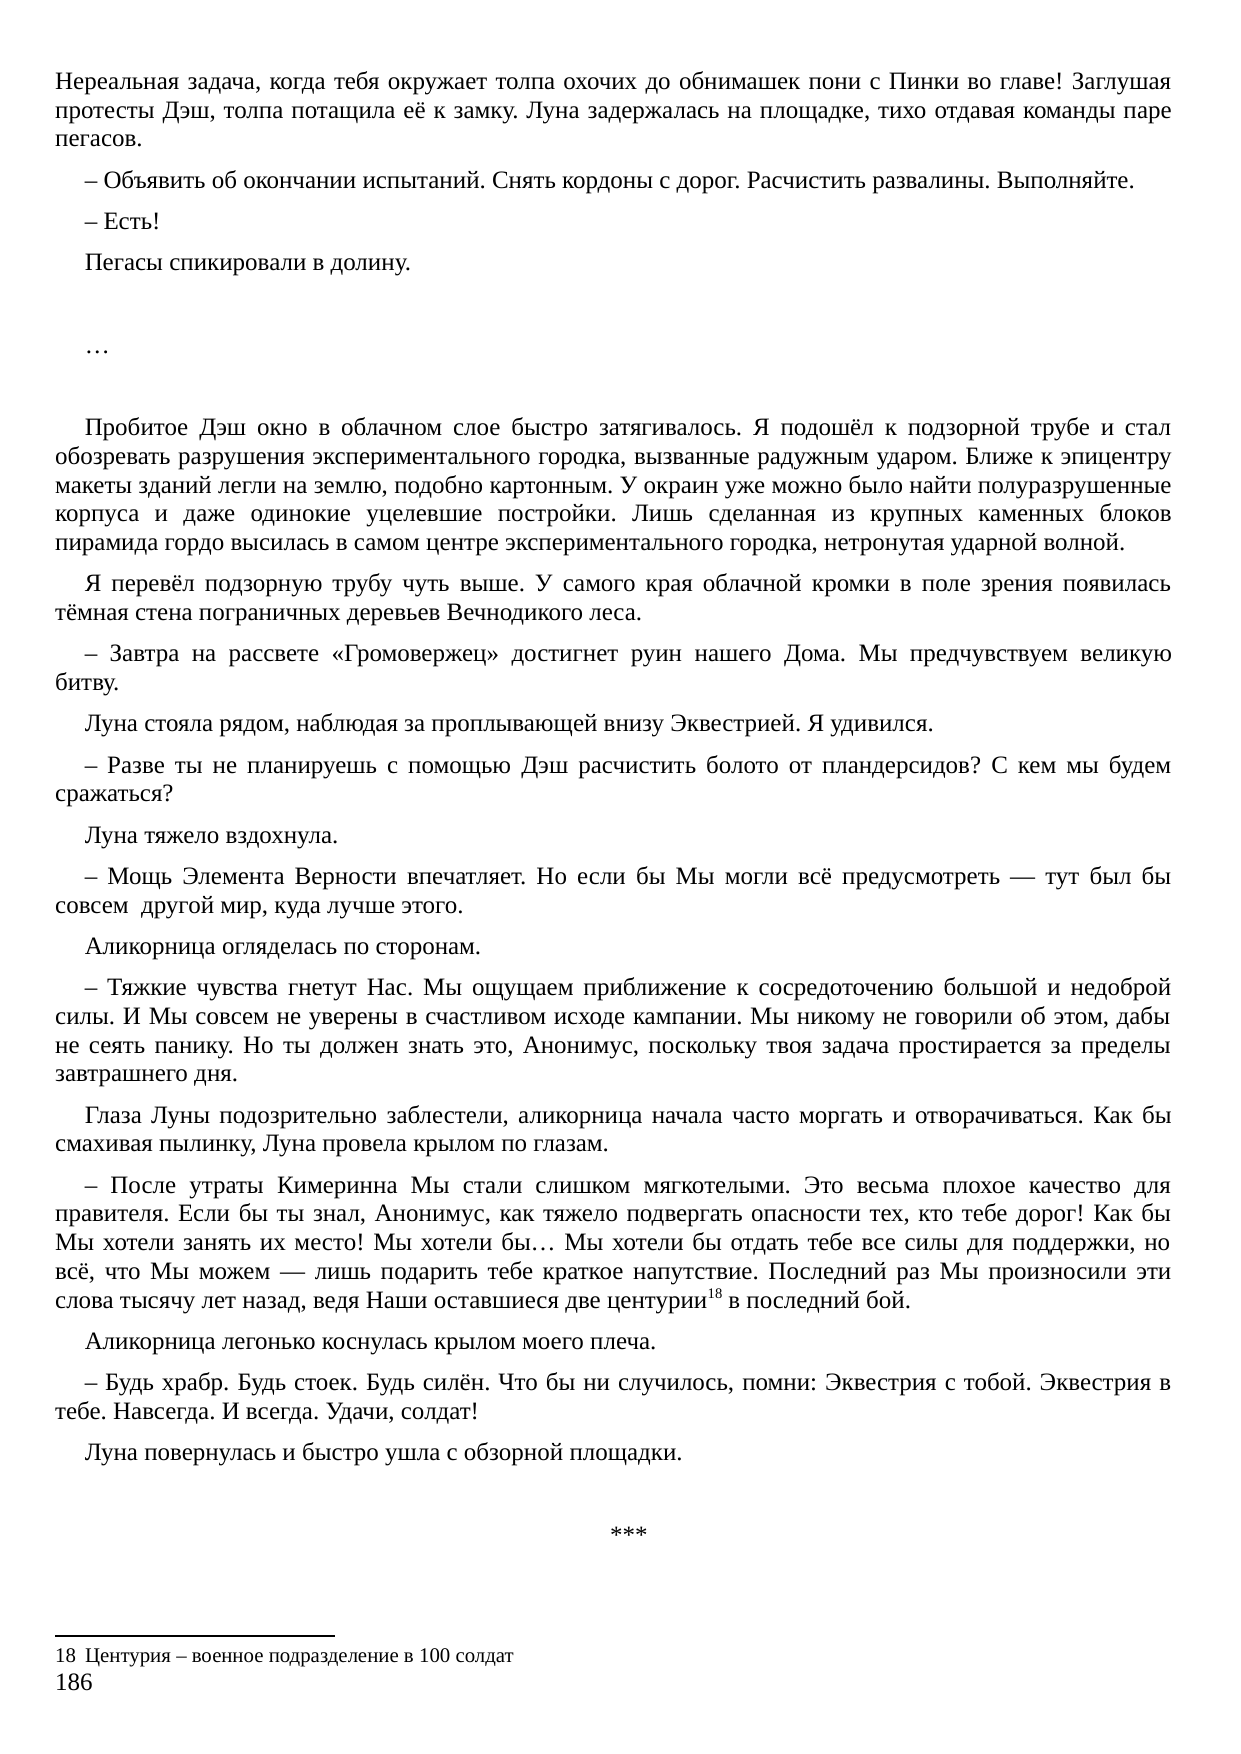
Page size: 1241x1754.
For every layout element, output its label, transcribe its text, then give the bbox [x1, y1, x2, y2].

text – Есть! [55, 206, 1173, 235]
text Глаза Луны подозрительно заблестели, аликорница начала часто моргать и отворачиваться. Как бы смахивая пылинку, Луна провела крылом по глазам. [55, 1100, 1173, 1157]
text – Тяжкие чувства гнетут Нас. Мы ощущаем приближение к сосредоточению большой и недоброй силы. И Мы совсем не уверены в счастливом исходе кампании. Мы никому не говорили об этом, дабы не сеять панику. Но ты должен знать это, Анонимус, поскольку твоя задача простирается за пределы завтрашнего дня. [55, 972, 1173, 1087]
text – После утраты Кимеринна Мы стали слишком мягкотелыми. Это весьма плохое качество для правителя. Если бы ты знал, Анонимус, как тяжело подвергать опасности тех, кто тебе дорог! Как бы Мы хотели занять их место! Мы хотели бы… Мы хотели бы отдать тебе все силы для поддержки, но всё, что Мы можем — лишь подарить тебе краткое напутствие. Последний раз Мы произносили эти слова тысячу лет назад, ведя Наши оставшиеся две центурии в последний бой. [55, 1170, 1173, 1313]
text *** [55, 1520, 1173, 1548]
text Луна тяжело вздохнула. [55, 820, 1173, 848]
text – Будь храбр. Будь стоек. Будь силён. Что бы ни случилось, помни: Эквестрия с тобой. Эквестрия в тебе. Навсегда. И всегда. Удачи, солдат! [55, 1367, 1173, 1425]
text – Разве ты не планируешь с помощью Дэш расчистить болото от пландерсидов? С кем мы будем сражаться? [55, 750, 1173, 807]
text Я перевёл подзорную трубу чуть выше. У самого края облачной кромки в поле зрения появилась тёмная стена пограничных деревьев Вечнодикого леса. [55, 568, 1173, 626]
text Пегасы спикировали в долину. [55, 247, 1173, 276]
text Луна стояла рядом, наблюдая за проплывающей внизу Эквестрией. Я удивился. [55, 708, 1173, 737]
text Аликорница легонько коснулась крылом моего плеча. [55, 1326, 1173, 1355]
text – Объявить об окончании испытаний. Снять кордоны с дорог. Расчистить развалины. Выполняйте. [55, 165, 1173, 193]
text – Мощь Элемента Верности впечатляет. Но если бы Мы могли всё предусмотреть — тут был бы совсем другой мир, куда лучше этого. [55, 861, 1173, 918]
text Луна повернулась и быстро ушла с обзорной площадки. [55, 1437, 1173, 1466]
text Нереальная задача, когда тебя окружает толпа охочих до обнимашек пони с Пинки во главе! Заглушая протесты Дэш, толпа потащила её к замку. Луна задержалась на площадке, тихо отдавая команды паре пегасов. [55, 66, 1173, 152]
text … [55, 330, 1173, 358]
text Аликорница огляделась по сторонам. [55, 931, 1173, 960]
text – Завтра на рассвете «Громовержец» достигнет руин нашего Дома. Мы предчувствуем великую битву. [55, 638, 1173, 696]
text Пробитое Дэш окно в облачном слое быстро затягивалось. Я подошёл к подзорной трубе и стал обозревать разрушения экспериментального городка, вызванные радужным ударом. Ближе к эпицентру макеты зданий легли на землю, подобно картонным. У окраин уже можно было найти полуразрушенные корпуса и даже одинокие уцелевшие постройки. Лишь сделанная из крупных каменных блоков пирамида гордо высилась в самом центре экспериментального городка, нетронутая ударной волной. [55, 412, 1173, 556]
text Центурия – военное подразделение в 100 солдат [55, 1642, 1173, 1667]
